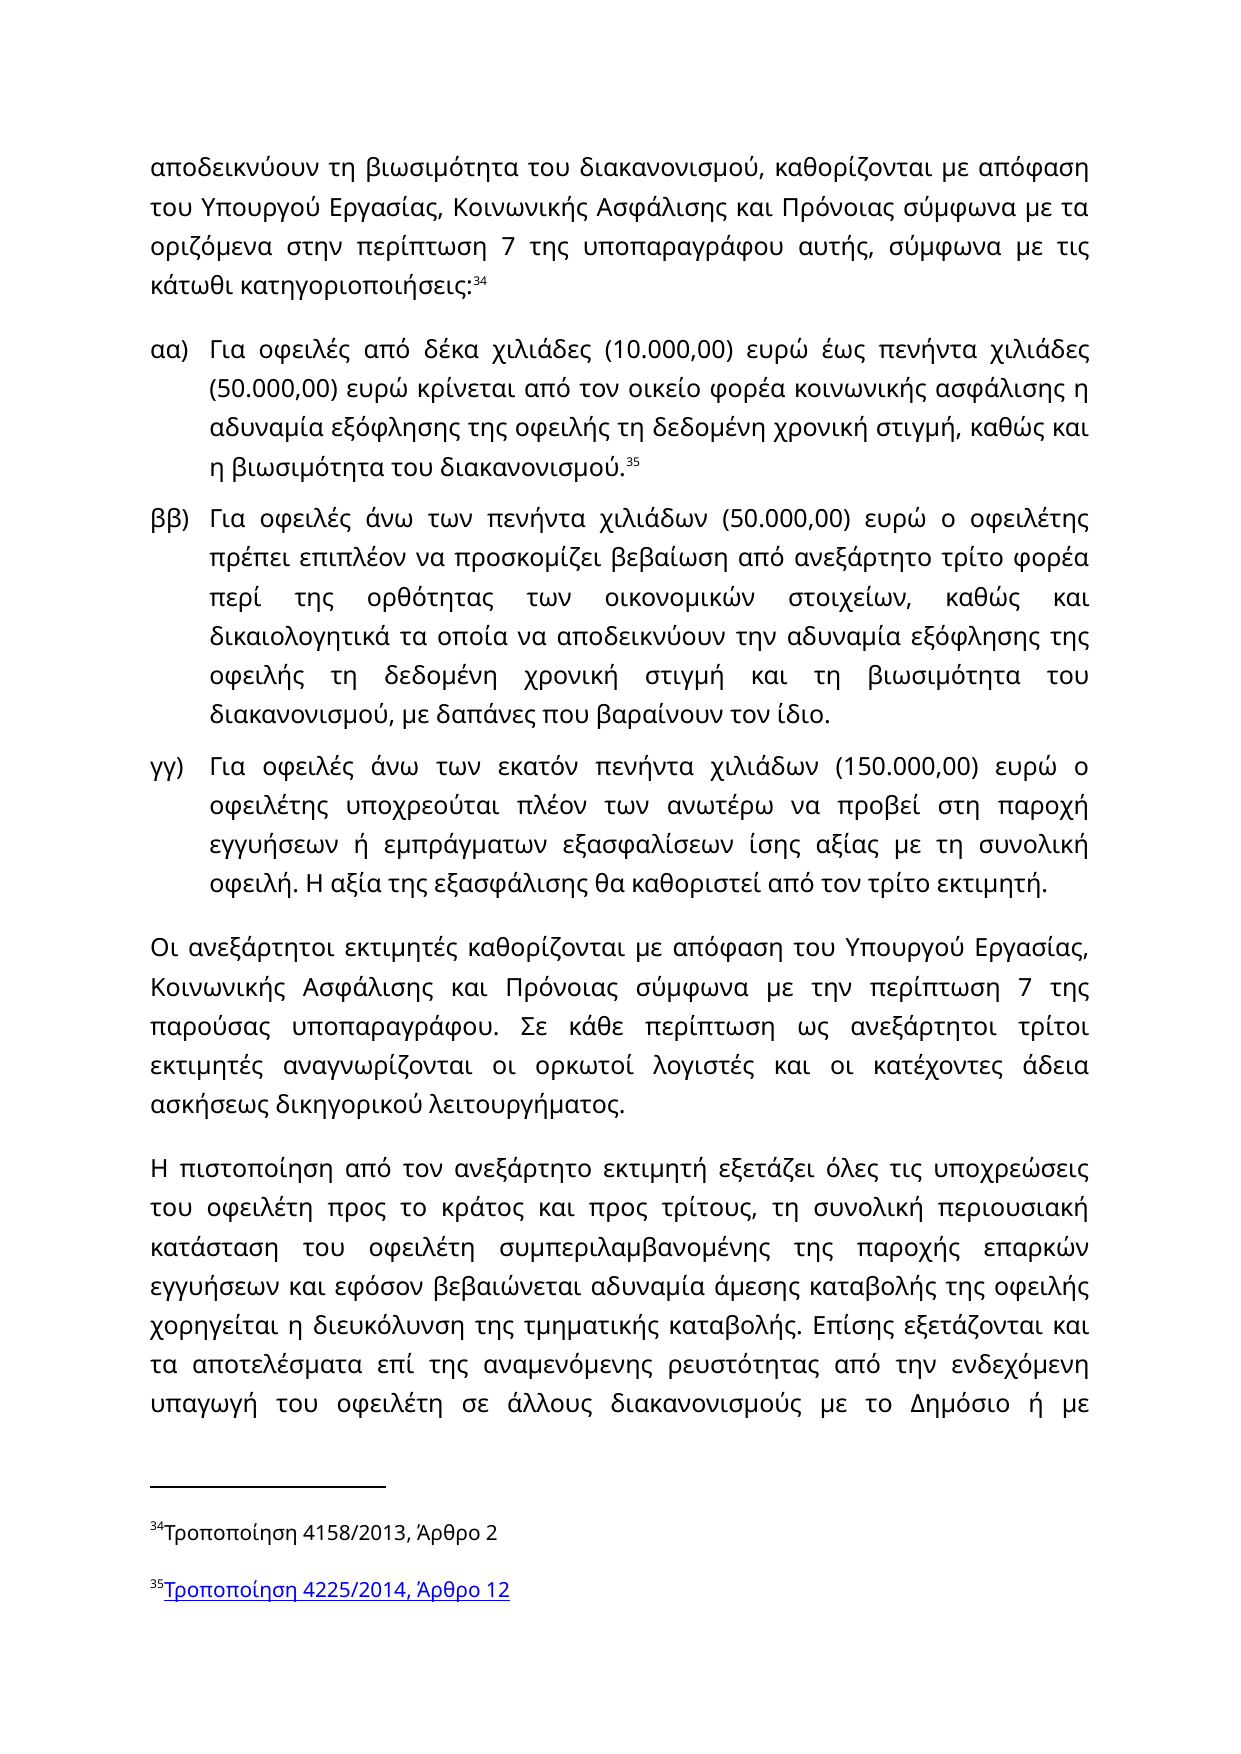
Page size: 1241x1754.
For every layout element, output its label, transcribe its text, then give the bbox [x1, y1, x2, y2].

list αα) Για οφειλές από δέκα χιλιάδες (10.000,00) ευρώ έως πενήντα χιλιάδες (50.000,00) ευρώ κρίνεται από τον οικείο φορέα κοινωνικής ασφάλισης η αδυναμία εξόφλησης της οφειλής τη δεδομένη χρονική στιγμή, καθώς και η βιωσιμότητα του διακανονισμού. [150, 332, 1090, 483]
text Η πιστοποίηση από τον ανεξάρτητο εκτιμητή εξετάζει όλες τις υποχρεώσεις του οφειλέτη προς το κράτος και προς τρίτους, τη συνολική περιουσιακή κατάσταση του οφειλέτη συμπεριλαμβανομένης της παροχής επαρκών εγγυήσεων και εφόσον βεβαιώνεται αδυναμία άμεσης καταβολής της οφειλής χορηγείται η διευκόλυνση της τμηματικής καταβολής. Επίσης εξετάζονται και τα αποτελέσματα επί της αναμενόμενης ρευστότητας από την ενδεχόμενη υπαγωγή του οφειλέτη σε άλλους διακανονισμούς με το Δημόσιο ή με [150, 1151, 1090, 1420]
text Τροποποίηση 4158/2013, Άρθρο 2 [150, 1518, 1090, 1546]
text Τροποποίηση 4225/2014, Άρθρο 12 [150, 1576, 1090, 1604]
list ββ) Για οφειλές άνω των πενήντα χιλιάδων (50.000,00) ευρώ ο οφειλέτης πρέπει επιπλέον να προσκομίζει βεβαίωση από ανεξάρτητο τρίτο φορέα περί της ορθότητας των οικονομικών στοιχείων, καθώς και δικαιολογητικά τα οποία να αποδεικνύουν την αδυναμία εξόφλησης της οφειλής τη δεδομένη χρονική στιγμή και τη βιωσιμότητα του διακανονισμού, με δαπάνες που βαραίνουν τον ίδιο. [150, 501, 1090, 731]
text αποδεικνύ­ουν τη βιωσιμότητα του διακανονισμού, καθορίζονται με απόφαση του Υπουργού Εργασίας, Κοινωνικής Ασφάλισης και Πρόνοιας σύμφωνα με τα οριζόμενα στην περίπτωση 7 της υποπαραγράφου αυτής, σύμφωνα με τις κάτωθι κατηγοριοποιήσεις: [150, 150, 1090, 302]
list γγ) Για οφειλές άνω των εκατόν πενήντα χιλιάδων (150.000,00) ευρώ ο οφειλέτης υποχρεούται πλέον των ανωτέρω να προβεί στη παροχή εγγυήσεων ή εμπράγματων εξασφαλίσεων ίσης αξίας με τη συνολική οφειλή. Η αξία της εξασφάλισης θα καθοριστεί από τον τρίτο εκτιμητή. [150, 748, 1090, 900]
text Οι ανεξάρτητοι εκτιμητές καθορίζονται με απόφαση του Υπουργού Εργασίας, Κοινωνικής Ασφάλισης και Πρόνοιας σύμφωνα με την περίπτωση 7 της παρούσας υποπαραγράφου. Σε κάθε περίπτωση ως ανεξάρτητοι τρίτοι εκτιμητές αναγνωρίζονται οι ορκωτοί λογιστές και οι κατέχοντες άδεια ασκήσεως δικηγορικού λειτουργήματος. [150, 930, 1090, 1121]
